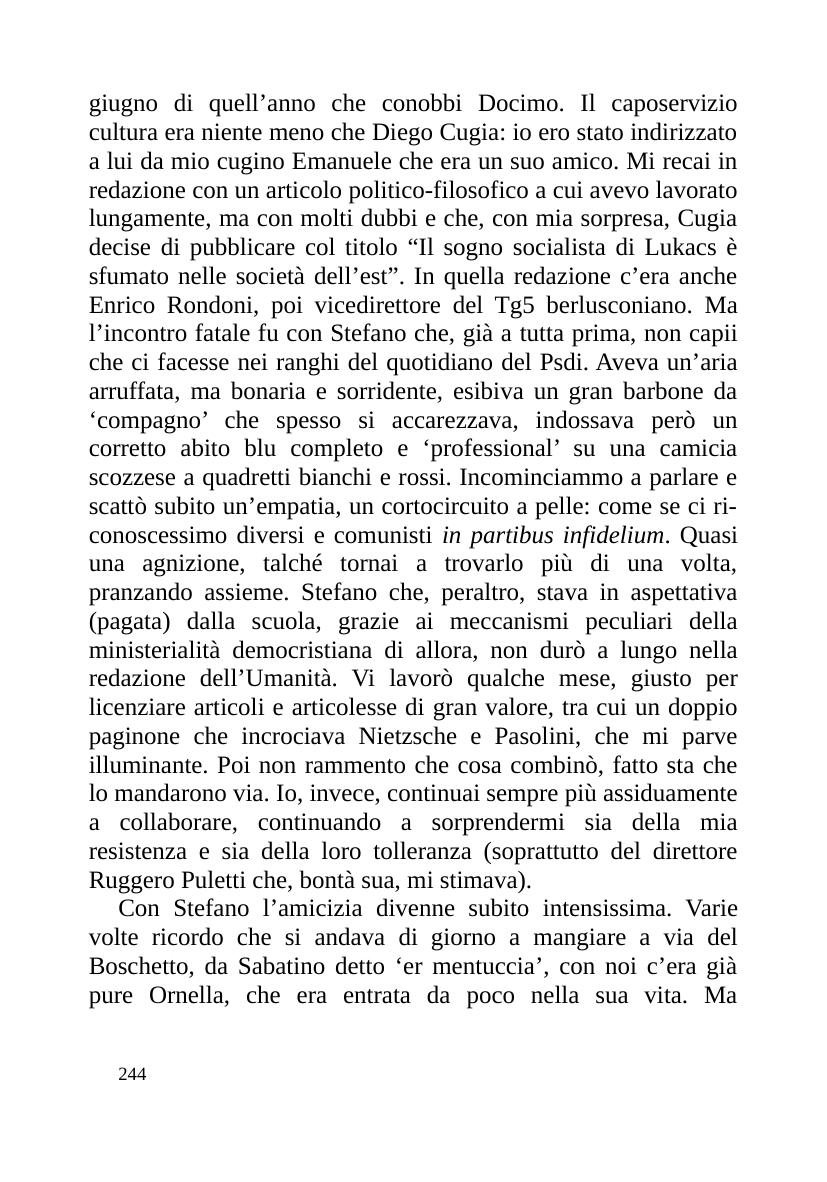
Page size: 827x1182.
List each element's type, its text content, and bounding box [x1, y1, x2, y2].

text Con Stefano l’amicizia divenne subito intensissima. Varie volte ricordo che si andava di giorno a mangiare a via del Boschetto, da Sabatino detto ‘er mentuccia’, con noi c’era già pure Ornella, che era entrata da poco nella sua vita. Ma [88, 893, 738, 1008]
text giugno di quell’anno che conobbi Docimo. Il caposervizio cultura era niente meno che Diego Cugia: io ero stato indirizzato a lui da mio cugino Emanuele che era un suo amico. Mi recai in redazione con un articolo politico-filosofico a cui avevo lavorato lungamente, ma con molti dubbi e che, con mia sorpresa, Cugia decise di pubblicare col titolo “Il sogno socialista di Lukacs è sfumato nelle società dell’est”. In quella redazione c’era anche Enrico Rondoni, poi vicedirettore del Tg5 berlusconiano. Ma l’incontro fatale fu con Stefano che, già a tutta prima, non capii che ci facesse nei ranghi del quotidiano del Psdi. Aveva un’aria arruffata, ma bonaria e sorridente, esibiva un gran barbone da ‘compagno’ che spesso si accarezzava, indossava però un corretto abito blu completo e ‘professional’ su una camicia scozzese a quadretti bianchi e rossi. Incominciammo a parlare e scattò subito un’empatia, un cortocircuito a pelle: come se ci ri-conoscessimo diversi e comunisti in partibus infidelium. Quasi una agnizione, talché tornai a trovarlo più di una volta, pranzando assieme. Stefano che, peraltro, stava in aspettativa (pagata) dalla scuola, grazie ai meccanismi peculiari della ministerialità democristiana di allora, non durò a lungo nella redazione dell’Umanità. Vi lavorò qualche mese, giusto per licenziare articoli e articolesse di gran valore, tra cui un doppio paginone che incrociava Nietzsche e Pasolini, che mi parve illuminante. Poi non rammento che cosa combinò, fatto sta che lo mandarono via. Io, invece, continuai sempre più assiduamente a collaborare, continuando a sorprendermi sia della mia resistenza e sia della loro tolleranza (soprattutto del direttore Ruggero Puletti che, bontà sua, mi stimava). [88, 88, 738, 893]
